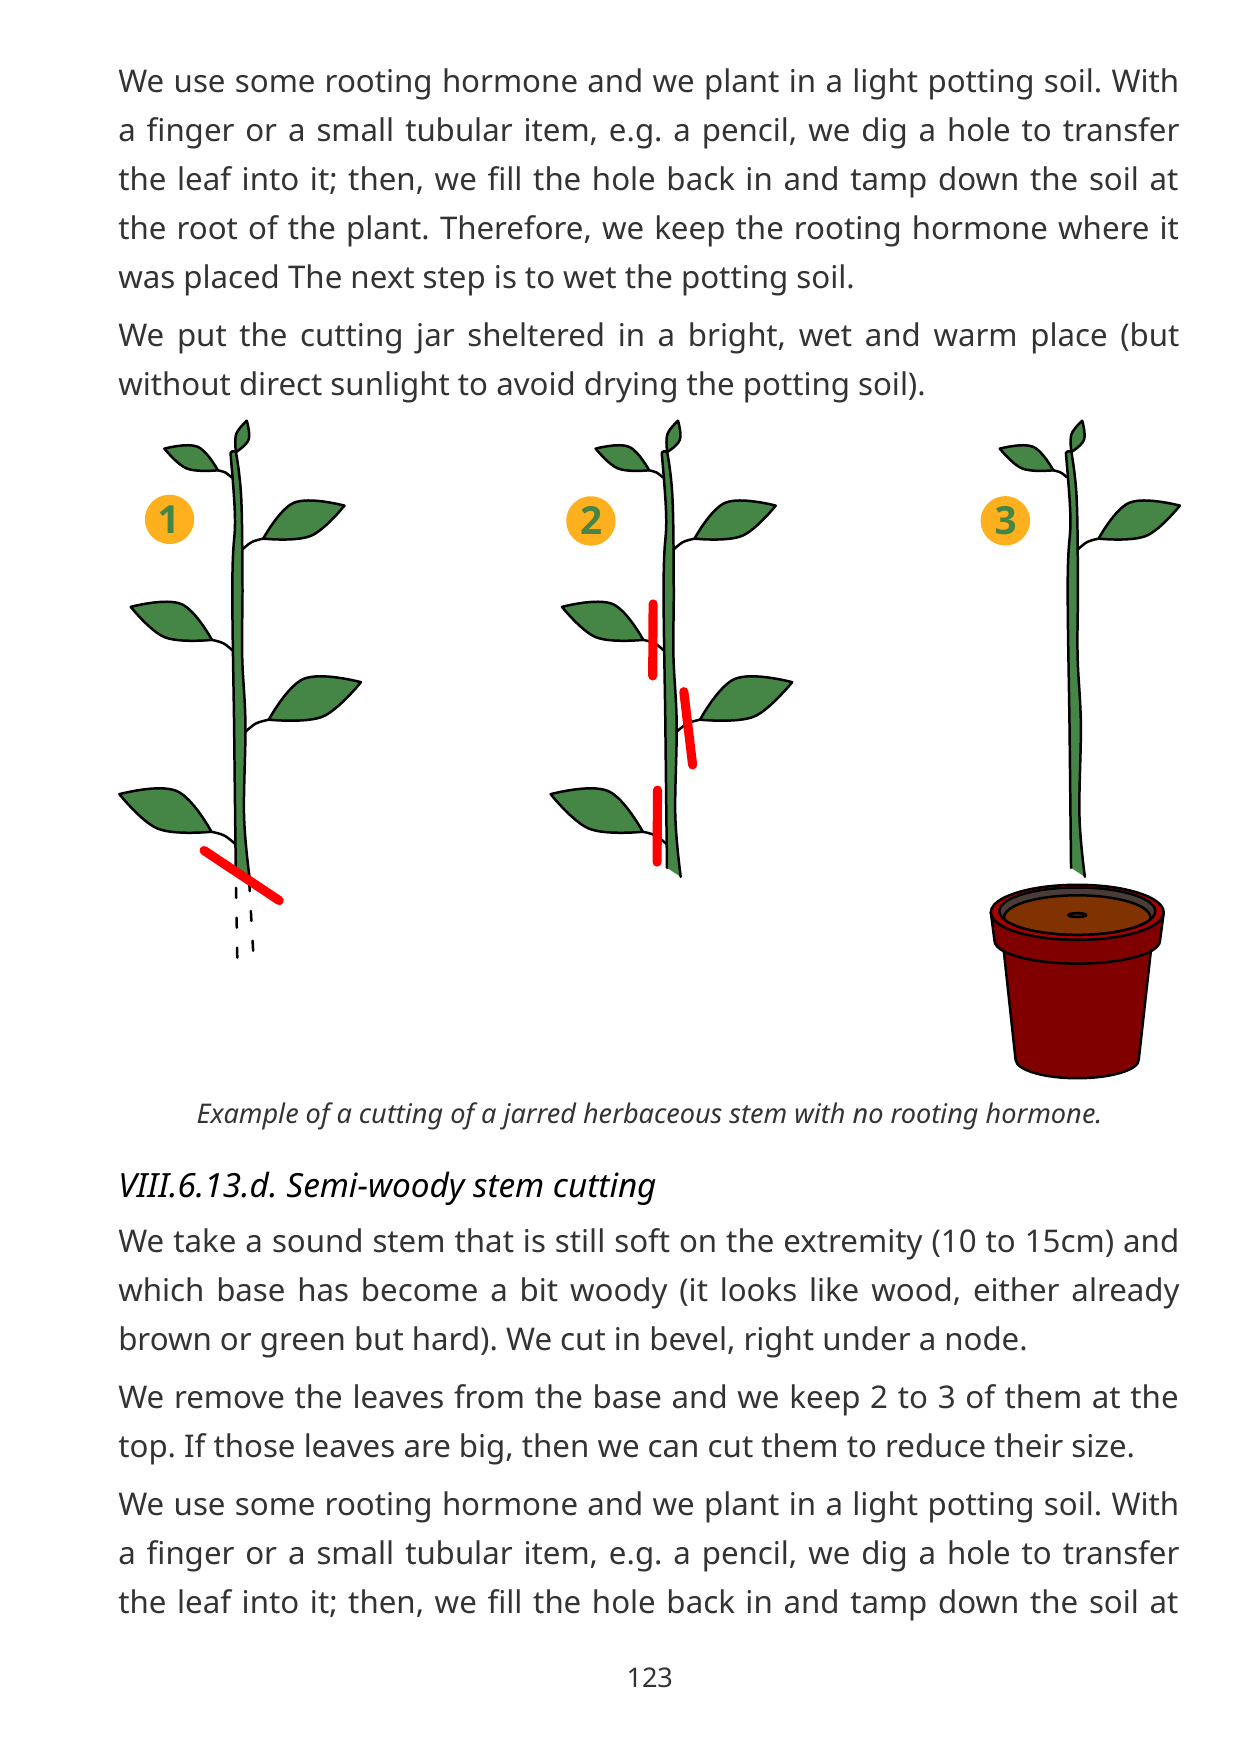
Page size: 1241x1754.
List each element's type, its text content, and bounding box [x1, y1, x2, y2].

text We use some rooting hormone and we plant in a light potting soil. With a finger or a small tubular item, e.g. a pencil, we dig a hole to transfer the leaf into it; then, we fill the hole back in and tamp down the soil at the root of the plant. Therefore, we keep the rooting hormone where it was placed The next step is to wet the potting soil. [118, 59, 1181, 297]
text We remove the leaves from the base and we keep 2 to 3 of them at the top. If those leaves are big, then we can cut them to reduce their size. [118, 1375, 1181, 1467]
text We put the cutting jar sheltered in a bright, wet and warm place (but without direct sunlight to avoid drying the potting soil). [118, 313, 1181, 404]
subtitle Semi-woody stem cutting [118, 1161, 1181, 1207]
text Example of a cutting of a jarred herbaceous stem with no rooting hormone. [118, 1095, 1181, 1132]
text We take a sound stem that is still soft on the extremity (10 to 15cm) and which base has become a bit woody (it looks like wood, either already brown or green but hard). We cut in bevel, right under a node. [118, 1219, 1181, 1360]
text We use some rooting hormone and we plant in a light potting soil. With a finger or a small tubular item, e.g. a pencil, we dig a hole to transfer the leaf into it; then, we fill the hole back in and tamp down the soil at [118, 1482, 1181, 1622]
